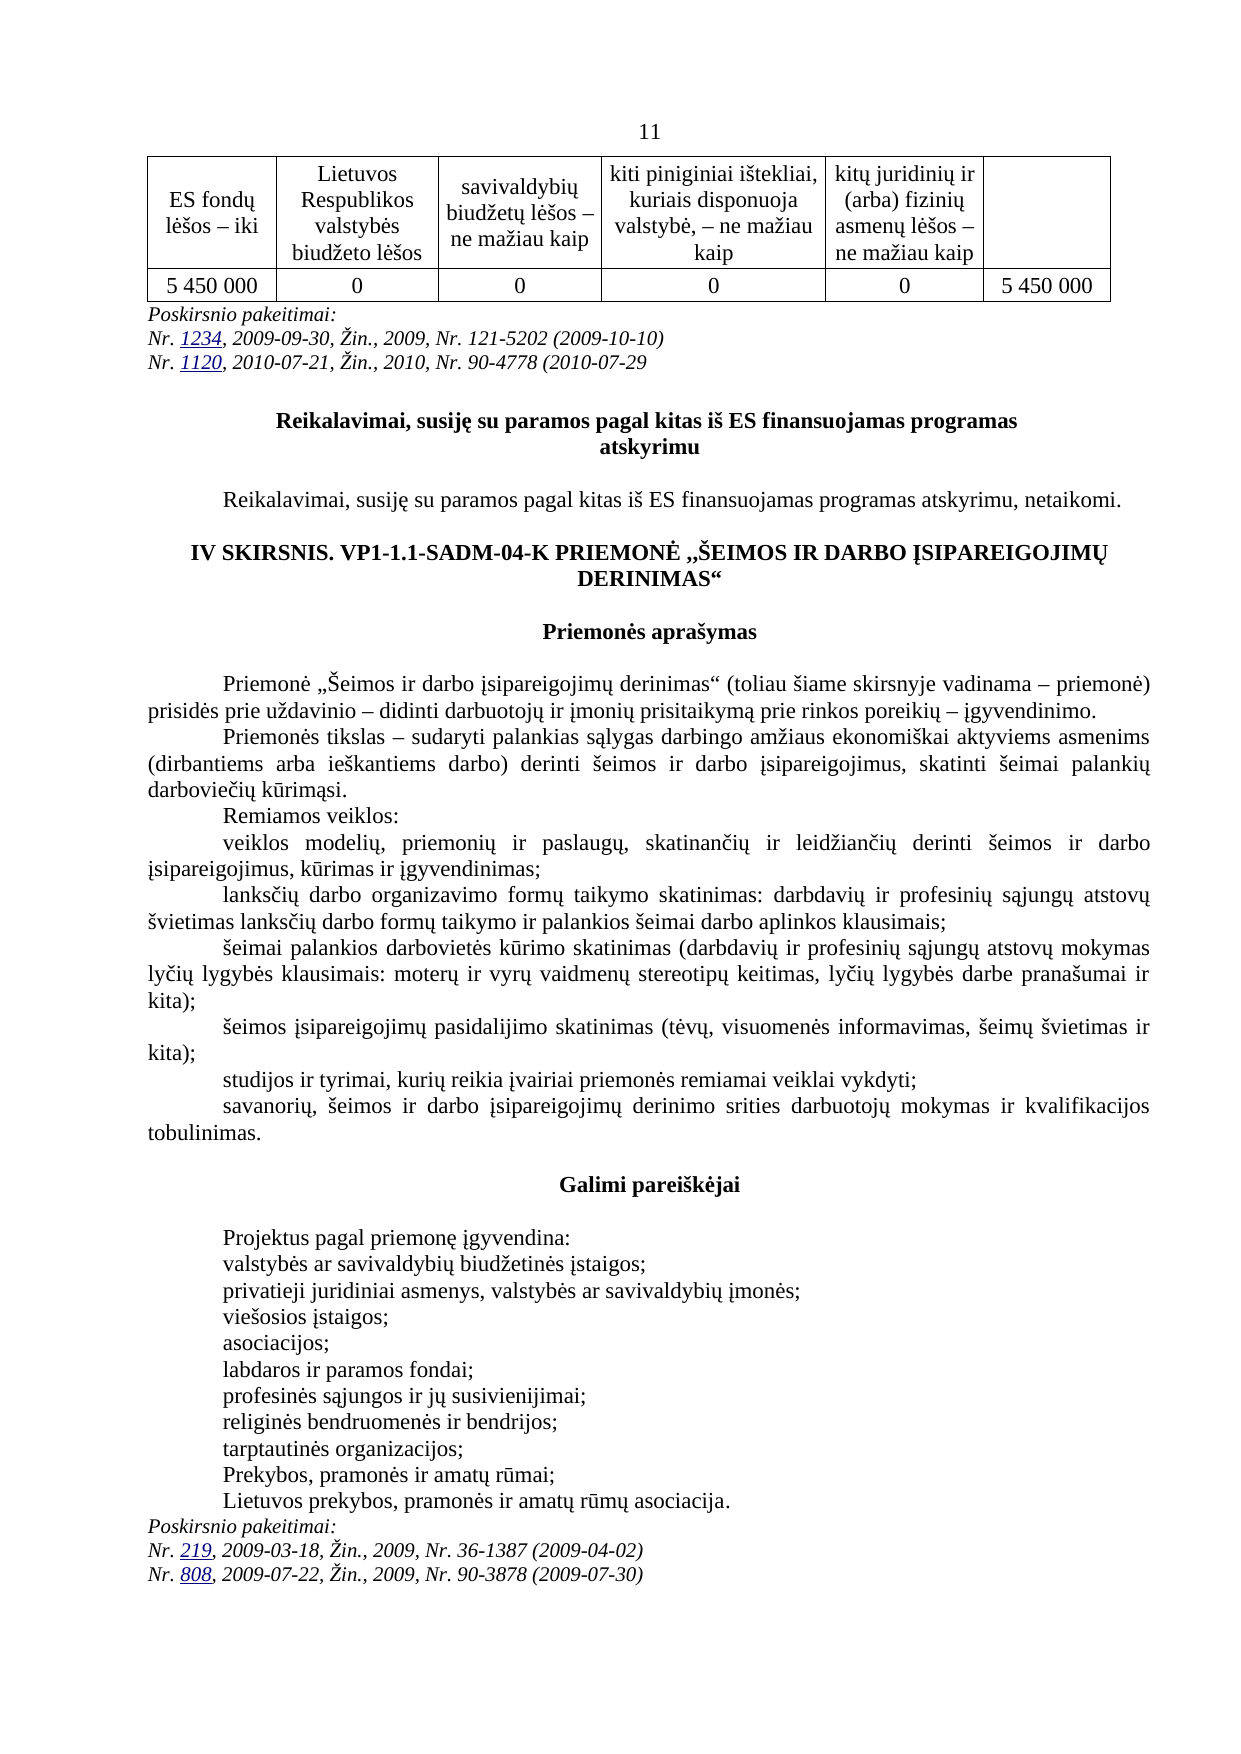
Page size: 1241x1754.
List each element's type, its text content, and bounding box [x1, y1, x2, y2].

text Reikalavimai, susiję su paramos pagal kitas iš ES finansuojamas programas atskyrimu [148, 407, 1152, 460]
text Projektus pagal priemonę įgyvendina: [148, 1224, 1152, 1250]
text Poskirsnio pakeitimai: [148, 1514, 1152, 1538]
text veiklos modelių, priemonių ir paslaugų, skatinančių ir leidžiančių derinti šeimos ir darbo įsipareigojimus, kūrimas ir įgyvendinimas; [148, 829, 1152, 881]
table_cell 0 [439, 269, 601, 301]
subtitle IV SKIRSNIS. VP1-1.1-SADM-04-K PRIEMONĖ ,,ŠEIMOS IR DARBO ĮSIPAREIGOJIMŲ DERINIMAS“ [148, 539, 1152, 591]
text studijos ir tyrimai, kurių reikia įvairiai priemonės remiamai veiklai vykdyti; [148, 1066, 1152, 1092]
text tarptautinės organizacijos; [148, 1435, 1152, 1461]
text šeimai palankios darbovietės kūrimo skatinimas (darbdavių ir profesinių sąjungų atstovų mokymas lyčių lygybės klausimais: moterų ir vyrų vaidmenų stereotipų keitimas, lyčių lygybės darbe pranašumai ir kita); [148, 934, 1152, 1013]
table_cell 0 [277, 269, 438, 301]
text Nr. 1120, 2010-07-21, Žin., 2010, Nr. 90-4778 (2010-07-29 [148, 350, 1152, 374]
text Lietuvos prekybos, pramonės ir amatų rūmų asociacija. [148, 1487, 1152, 1514]
text Nr. 808, 2009-07-22, Žin., 2009, Nr. 90-3878 (2009-07-30) [148, 1562, 1152, 1586]
table_cell 5 450 000 [984, 269, 1110, 301]
text privatieji juridiniai asmenys, valstybės ar savivaldybių įmonės; [148, 1277, 1152, 1303]
text Priemonė „Šeimos ir darbo įsipareigojimų derinimas“ (toliau šiame skirsnyje vadinama – priemonė) prisidės prie uždavinio – didinti darbuotojų ir įmonių prisitaikymą prie rinkos poreikių – įgyvendinimo. [148, 671, 1152, 723]
table_cell 5 450 000 [148, 269, 276, 301]
text profesinės sąjungos ir jų susivienijimai; [148, 1382, 1152, 1408]
text Reikalavimai, susiję su paramos pagal kitas iš ES finansuojamas programas atskyrimu, netaikomi. [148, 486, 1152, 512]
table_cell kitų juridinių ir (arba) fizinių asmenų lėšos – ne mažiau kaip [826, 157, 983, 268]
text savanorių, šeimos ir darbo įsipareigojimų derinimo srities darbuotojų mokymas ir kvalifikacijos tobulinimas. [148, 1092, 1152, 1145]
text valstybės ar savivaldybių biudžetinės įstaigos; [148, 1250, 1152, 1277]
text religinės bendruomenės ir bendrijos; [148, 1408, 1152, 1435]
table_cell Lietuvos Respublikos valstybės biudžeto lėšos [277, 157, 438, 268]
table_cell kiti piniginiai ištekliai, kuriais disponuoja valstybė, – ne mažiau kaip [602, 157, 825, 268]
table_cell ES fondų lėšos – iki [148, 157, 276, 268]
text Nr. 1234, 2009-09-30, Žin., 2009, Nr. 121-5202 (2009-10-10) [148, 326, 1152, 350]
text Nr. 219, 2009-03-18, Žin., 2009, Nr. 36-1387 (2009-04-02) [148, 1538, 1152, 1562]
text Priemonės tikslas – sudaryti palankias sąlygas darbingo amžiaus ekonomiškai aktyviems asmenims (dirbantiems arba ieškantiems darbo) derinti šeimos ir darbo įsipareigojimus, skatinti šeimai palankių darboviečių kūrimąsi. [148, 723, 1152, 802]
text Remiamos veiklos: [148, 802, 1152, 829]
table_cell savivaldybių biudžetų lėšos – ne mažiau kaip [439, 157, 601, 268]
text viešosios įstaigos; [148, 1303, 1152, 1329]
text asociacijos; [148, 1329, 1152, 1356]
table_cell 0 [826, 269, 983, 301]
text šeimos įsipareigojimų pasidalijimo skatinimas (tėvų, visuomenės informavimas, šeimų švietimas ir kita); [148, 1013, 1152, 1066]
table_cell 0 [602, 269, 825, 301]
table_header [984, 157, 1110, 268]
text Poskirsnio pakeitimai: [148, 302, 1152, 326]
text Prekybos, pramonės ir amatų rūmai; [148, 1461, 1152, 1487]
text lanksčių darbo organizavimo formų taikymo skatinimas: darbdavių ir profesinių sąjungų atstovų švietimas lanksčių darbo formų taikymo ir palankios šeimai darbo aplinkos klausimais; [148, 881, 1152, 934]
text labdaros ir paramos fondai; [148, 1356, 1152, 1382]
text Galimi pareiškėjai [148, 1171, 1152, 1198]
text Priemonės aprašymas [148, 618, 1152, 644]
